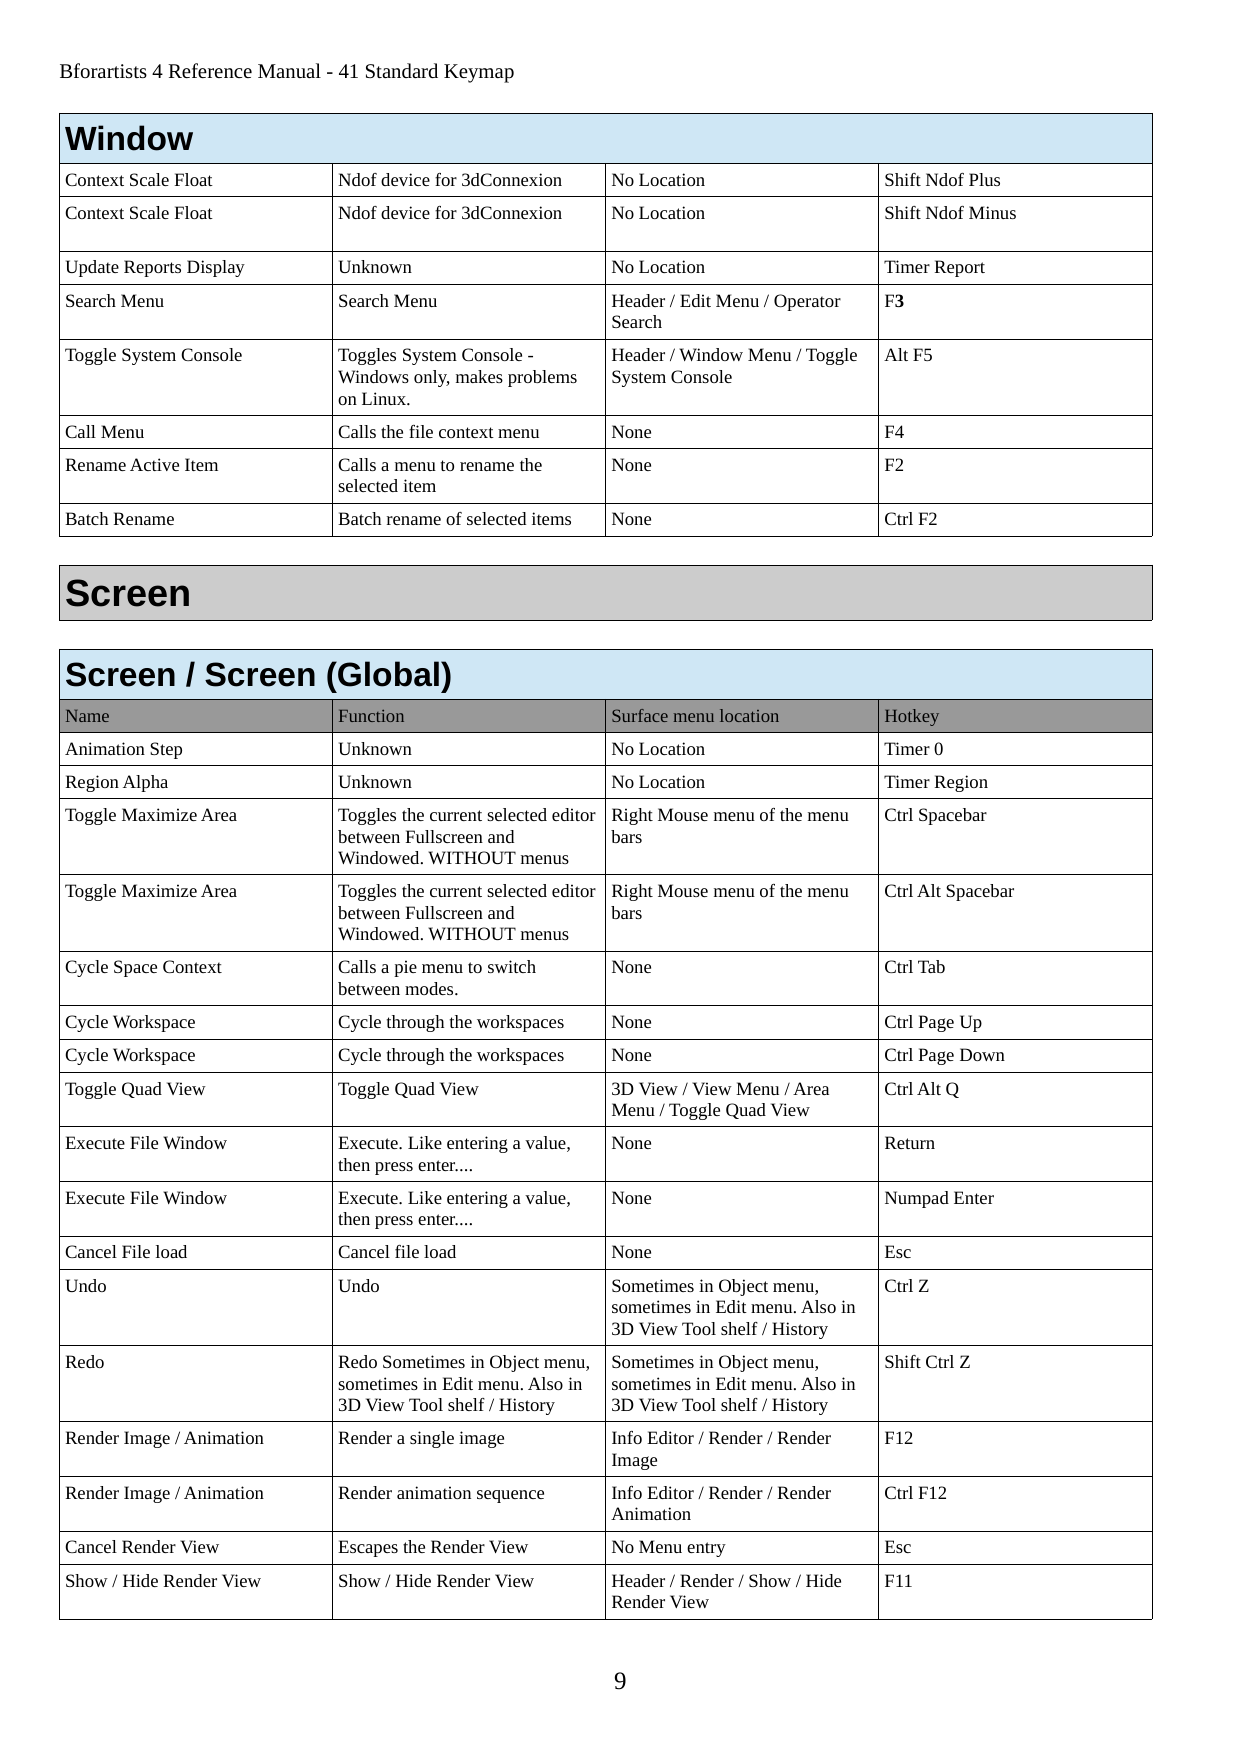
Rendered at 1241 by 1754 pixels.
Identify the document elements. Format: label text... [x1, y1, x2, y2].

table_cell Ctrl F12 [879, 1477, 1152, 1531]
table_cell Info Editor / Render / Render Animation [606, 1477, 878, 1531]
table_cell Ctrl F2 [879, 504, 1152, 536]
table_cell Sometimes in Object menu, sometimes in Edit menu. Also in 3D View Tool shelf / History [606, 1270, 878, 1345]
table_cell Render a single image [333, 1422, 605, 1476]
table_cell Cancel File load [60, 1237, 332, 1269]
table_cell Header / Edit Menu / Operator Search [606, 285, 878, 338]
table_header Screen [60, 566, 1152, 620]
table_cell Toggles System Console - Windows only, makes problems on Linux. [333, 340, 605, 415]
table_cell Right Mouse menu of the menu bars [606, 799, 878, 874]
table_cell Cycle Workspace [60, 1040, 332, 1072]
table_cell Sometimes in Object menu, sometimes in Edit menu. Also in 3D View Tool shelf / History [606, 1346, 878, 1421]
table_cell Escapes the Render View [333, 1532, 605, 1564]
table_cell F4 [879, 416, 1152, 448]
table_cell Unknown [333, 733, 605, 765]
table_cell Context Scale Float [60, 197, 332, 251]
table_cell Ndof device for 3dConnexion [333, 164, 605, 196]
table_cell Shift Ndof Minus [879, 197, 1152, 251]
table_cell Execute. Like entering a value, then press enter.... [333, 1127, 605, 1181]
table_cell Timer Region [879, 766, 1152, 798]
table_cell Shift Ndof Plus [879, 164, 1152, 196]
table_cell None [606, 1006, 878, 1038]
table_cell None [606, 449, 878, 502]
table_cell Ctrl Alt Q [879, 1073, 1152, 1126]
table_cell Hotkey [879, 700, 1152, 732]
table_cell Cancel Render View [60, 1532, 332, 1564]
table_cell None [606, 952, 878, 1005]
table_cell No Location [606, 766, 878, 798]
table_cell Redo [60, 1346, 332, 1421]
table_cell Info Editor / Render / Render Image [606, 1422, 878, 1476]
table_cell Show / Hide Render View [60, 1565, 332, 1618]
table_cell Timer Report [879, 252, 1152, 284]
table_cell None [606, 1182, 878, 1236]
table_cell Esc [879, 1532, 1152, 1564]
table_cell Toggle Maximize Area [60, 799, 332, 874]
table_cell Cycle Space Context [60, 952, 332, 1005]
table_cell Ndof device for 3dConnexion [333, 197, 605, 251]
table_cell F3 [879, 285, 1152, 338]
table_cell Render animation sequence [333, 1477, 605, 1531]
table_cell Cycle Workspace [60, 1006, 332, 1038]
table_cell No Menu entry [606, 1532, 878, 1564]
table_cell Toggle System Console [60, 340, 332, 415]
table_cell No Location [606, 733, 878, 765]
table_cell Render Image / Animation [60, 1477, 332, 1531]
table_cell Header / Render / Show / Hide Render View [606, 1565, 878, 1618]
table_cell Cycle through the workspaces [333, 1040, 605, 1072]
table_cell Unknown [333, 252, 605, 284]
table_cell Ctrl Z [879, 1270, 1152, 1345]
table_cell Alt F5 [879, 340, 1152, 415]
table_cell Search Menu [333, 285, 605, 338]
table_cell Update Reports Display [60, 252, 332, 284]
table_cell Toggle Maximize Area [60, 875, 332, 951]
table_cell Animation Step [60, 733, 332, 765]
table_cell Batch Rename [60, 504, 332, 536]
table_cell No Location [606, 252, 878, 284]
table_cell 3D View / View Menu / Area Menu / Toggle Quad View [606, 1073, 878, 1126]
table_cell Ctrl Page Up [879, 1006, 1152, 1038]
table_cell F2 [879, 449, 1152, 502]
table_cell Cycle through the workspaces [333, 1006, 605, 1038]
table_cell Ctrl Spacebar [879, 799, 1152, 874]
table_cell Search Menu [60, 285, 332, 338]
table_cell Redo Sometimes in Object menu, sometimes in Edit menu. Also in 3D View Tool shelf / History [333, 1346, 605, 1421]
table_cell Function [333, 700, 605, 732]
table_cell Undo [60, 1270, 332, 1345]
table_cell Execute. Like entering a value, then press enter.... [333, 1182, 605, 1236]
table_cell Esc [879, 1237, 1152, 1269]
table_cell Ctrl Page Down [879, 1040, 1152, 1072]
table_cell Calls the file context menu [333, 416, 605, 448]
table_cell Render Image / Animation [60, 1422, 332, 1476]
table_cell Right Mouse menu of the menu bars [606, 875, 878, 951]
table_cell F12 [879, 1422, 1152, 1476]
table_cell None [606, 504, 878, 536]
table_cell Toggles the current selected editor between Fullscreen and Windowed. WITHOUT menus [333, 875, 605, 951]
table_cell Execute File Window [60, 1127, 332, 1181]
table_cell F11 [879, 1565, 1152, 1618]
table_header Window [60, 114, 1152, 163]
table_cell Rename Active Item [60, 449, 332, 502]
table_cell No Location [606, 164, 878, 196]
table_cell Timer 0 [879, 733, 1152, 765]
table_cell Numpad Enter [879, 1182, 1152, 1236]
table_cell Toggle Quad View [60, 1073, 332, 1126]
table_cell None [606, 1040, 878, 1072]
table_cell Batch rename of selected items [333, 504, 605, 536]
table_cell Cancel file load [333, 1237, 605, 1269]
table_cell Calls a menu to rename the selected item [333, 449, 605, 502]
table_cell None [606, 416, 878, 448]
table_cell Region Alpha [60, 766, 332, 798]
table_cell None [606, 1127, 878, 1181]
table_cell None [606, 1237, 878, 1269]
table_header Screen / Screen (Global) [60, 650, 1152, 699]
table_cell Show / Hide Render View [333, 1565, 605, 1618]
table_cell Context Scale Float [60, 164, 332, 196]
table_cell Return [879, 1127, 1152, 1181]
table_cell Calls a pie menu to switch between modes. [333, 952, 605, 1005]
table_cell Surface menu location [606, 700, 878, 732]
table_cell Shift Ctrl Z [879, 1346, 1152, 1421]
table_cell No Location [606, 197, 878, 251]
table_cell Toggles the current selected editor between Fullscreen and Windowed. WITHOUT menus [333, 799, 605, 874]
table_cell Execute File Window [60, 1182, 332, 1236]
table_cell Ctrl Alt Spacebar [879, 875, 1152, 951]
table_cell Toggle Quad View [333, 1073, 605, 1126]
table_cell Call Menu [60, 416, 332, 448]
table_cell Ctrl Tab [879, 952, 1152, 1005]
table_cell Header / Window Menu / Toggle System Console [606, 340, 878, 415]
table_cell Name [60, 700, 332, 732]
table_cell Unknown [333, 766, 605, 798]
table_cell Undo [333, 1270, 605, 1345]
